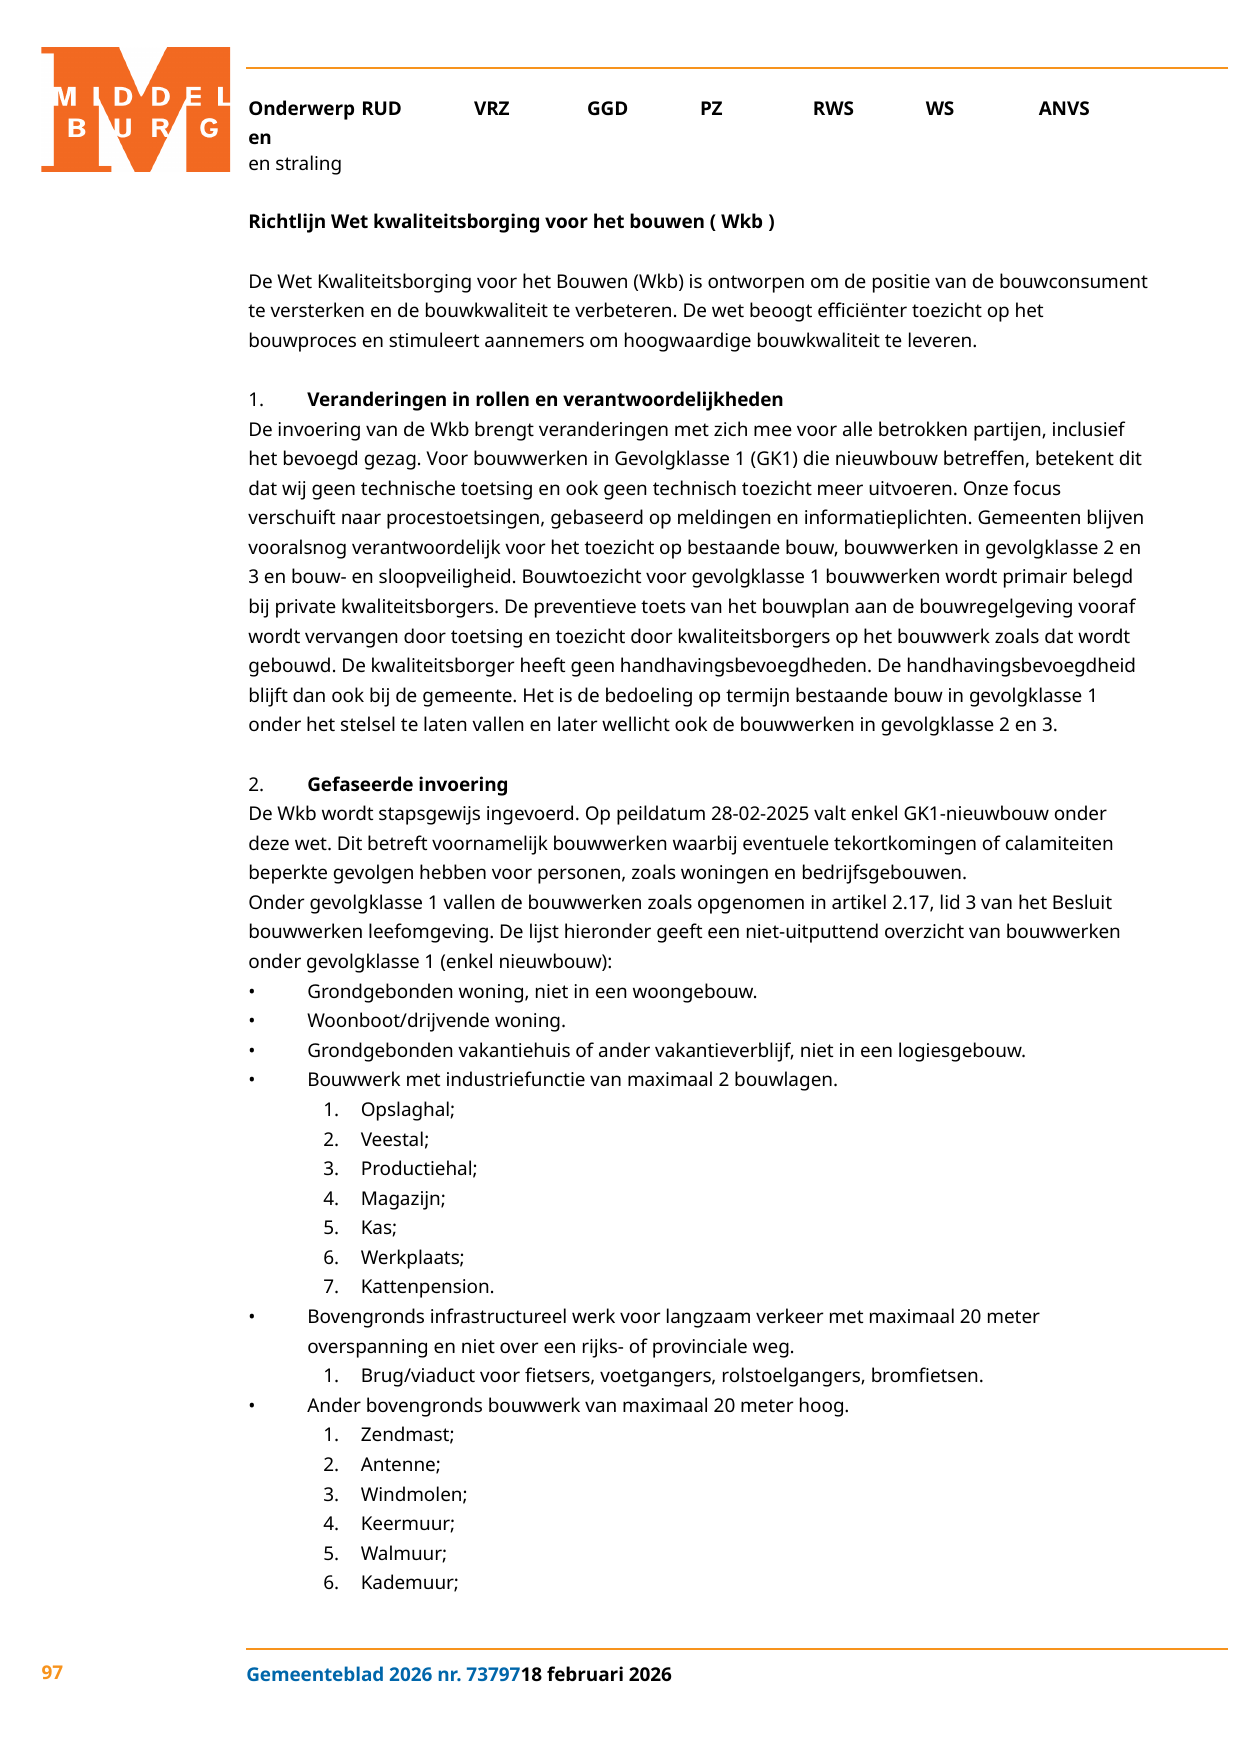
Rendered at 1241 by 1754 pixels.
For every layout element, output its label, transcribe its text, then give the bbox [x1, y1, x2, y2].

table_cell [926, 150, 1038, 176]
table_cell [474, 150, 587, 176]
text De Wet Kwaliteitsborging voor het Bouwen (Wkb) is ontworpen om de positie van de bouwconsument te versterken en de bouwkwaliteit te verbeteren. De wet beoogt efficiënter toezicht op het bouwproces en stimuleert aannemers om hoogwaardige bouwkwaliteit te leveren. [248, 268, 1152, 353]
text De Wkb wordt stapsgewijs ingevoerd. Op peildatum 28-02-2025 valt enkel GK1-nieuwbouw onder deze wet. Dit betreft voornamelijk bouwwerken waarbij eventuele tekortkomingen of calamiteiten beperkte gevolgen hebben voor personen, zoals woningen en bedrijfsgebouwen. [248, 800, 1152, 885]
table_header RUD [361, 95, 474, 150]
text Onder gevolgklasse 1 vallen de bouwwerken zoals opgenomen in artikel 2.17, lid 3 van het Besluit bouwwerken leefomgeving. De lijst hieronder geeft een niet-uitputtend overzicht van bouwwerken onder gevolgklasse 1 (enkel nieuwbouw): [248, 889, 1152, 974]
list Woonboot/drijvende woning. [248, 1007, 1152, 1033]
list Windmolen; [323, 1481, 1152, 1506]
list Bouwwerk met industriefunctie van maximaal 2 bouwlagen. [248, 1067, 1152, 1092]
list Bovengronds infrastructureel werk voor langzaam verkeer met maximaal 20 meter overspanning en niet over een rijks- of provinciale weg. [248, 1303, 1152, 1358]
list Antenne; [323, 1451, 1152, 1477]
table_cell en straling [248, 150, 361, 176]
table_header RWS [813, 95, 926, 150]
table_cell [587, 150, 700, 176]
table_header GGD [587, 95, 700, 150]
list Ander bovengronds bouwwerk van maximaal 20 meter hoog. [248, 1392, 1152, 1418]
list Kattenpension. [323, 1274, 1152, 1299]
list Werkplaats; [323, 1244, 1152, 1270]
list Zendmast; [323, 1422, 1152, 1447]
text De invoering van de Wkb brengt veranderingen met zich mee voor alle betrokken partijen, inclusief het bevoegd gezag. Voor bouwwerken in Gevolgklasse 1 (GK1) die nieuwbouw betreffen, betekent dit dat wij geen technische toetsing en ook geen technisch toezicht meer uitvoeren. Onze focus verschuift naar procestoetsingen, gebaseerd op meldingen en informatieplichten. Gemeenten blijven vooralsnog verantwoordelijk voor het toezicht op bestaande bouw, bouwwerken in gevolgklasse 2 en 3 en bouw- en sloopveiligheid. Bouwtoezicht voor gevolgklasse 1 bouwwerken wordt primair belegd bij private kwaliteitsborgers. De preventieve toets van het bouwplan aan de bouwregelgeving vooraf wordt vervangen door toetsing en toezicht door kwaliteitsborgers op het bouwwerk zoals dat wordt gebouwd. De kwaliteitsborger heeft geen handhavingsbevoegdheden. De handhavingsbevoegdheid blijft dan ook bij de gemeente. Het is de bedoeling op termijn bestaande bouw in gevolgklasse 1 onder het stelsel te laten vallen en later wellicht ook de bouwwerken in gevolgklasse 2 en 3. [248, 416, 1152, 737]
list Walmuur; [323, 1540, 1152, 1566]
table_cell [813, 150, 926, 176]
table_header PZ [700, 95, 813, 150]
list Veestal; [323, 1126, 1152, 1151]
list Brug/viaduct voor fietsers, voetgangers, rolstoelgangers, bromfietsen. [323, 1362, 1152, 1388]
list Productiehal; [323, 1155, 1152, 1181]
list Grondgebonden vakantiehuis of ander vakantieverblijf, niet in een logiesgebouw. [248, 1037, 1152, 1063]
table_cell [700, 150, 813, 176]
table_header VRZ [474, 95, 587, 150]
list Kademuur; [323, 1569, 1152, 1595]
list Opslaghal; [323, 1096, 1152, 1122]
text Richtlijn Wet kwaliteitsborging voor het bouwen ( Wkb ) [248, 209, 1152, 234]
list Magazijn; [323, 1185, 1152, 1211]
table_header ANVS [1039, 95, 1152, 150]
table_header WS [926, 95, 1038, 150]
table_header Onderwerpen [248, 95, 361, 150]
list Gefaseerde invoering [248, 771, 1152, 796]
list Grondgebonden woning, niet in een woongebouw. [248, 978, 1152, 1003]
list Keermuur; [323, 1510, 1152, 1536]
list Veranderingen in rollen en verantwoordelijkheden [248, 386, 1152, 412]
table_cell [361, 150, 474, 176]
list Kas; [323, 1214, 1152, 1240]
table_cell [1039, 150, 1152, 176]
picture [41, 47, 231, 172]
